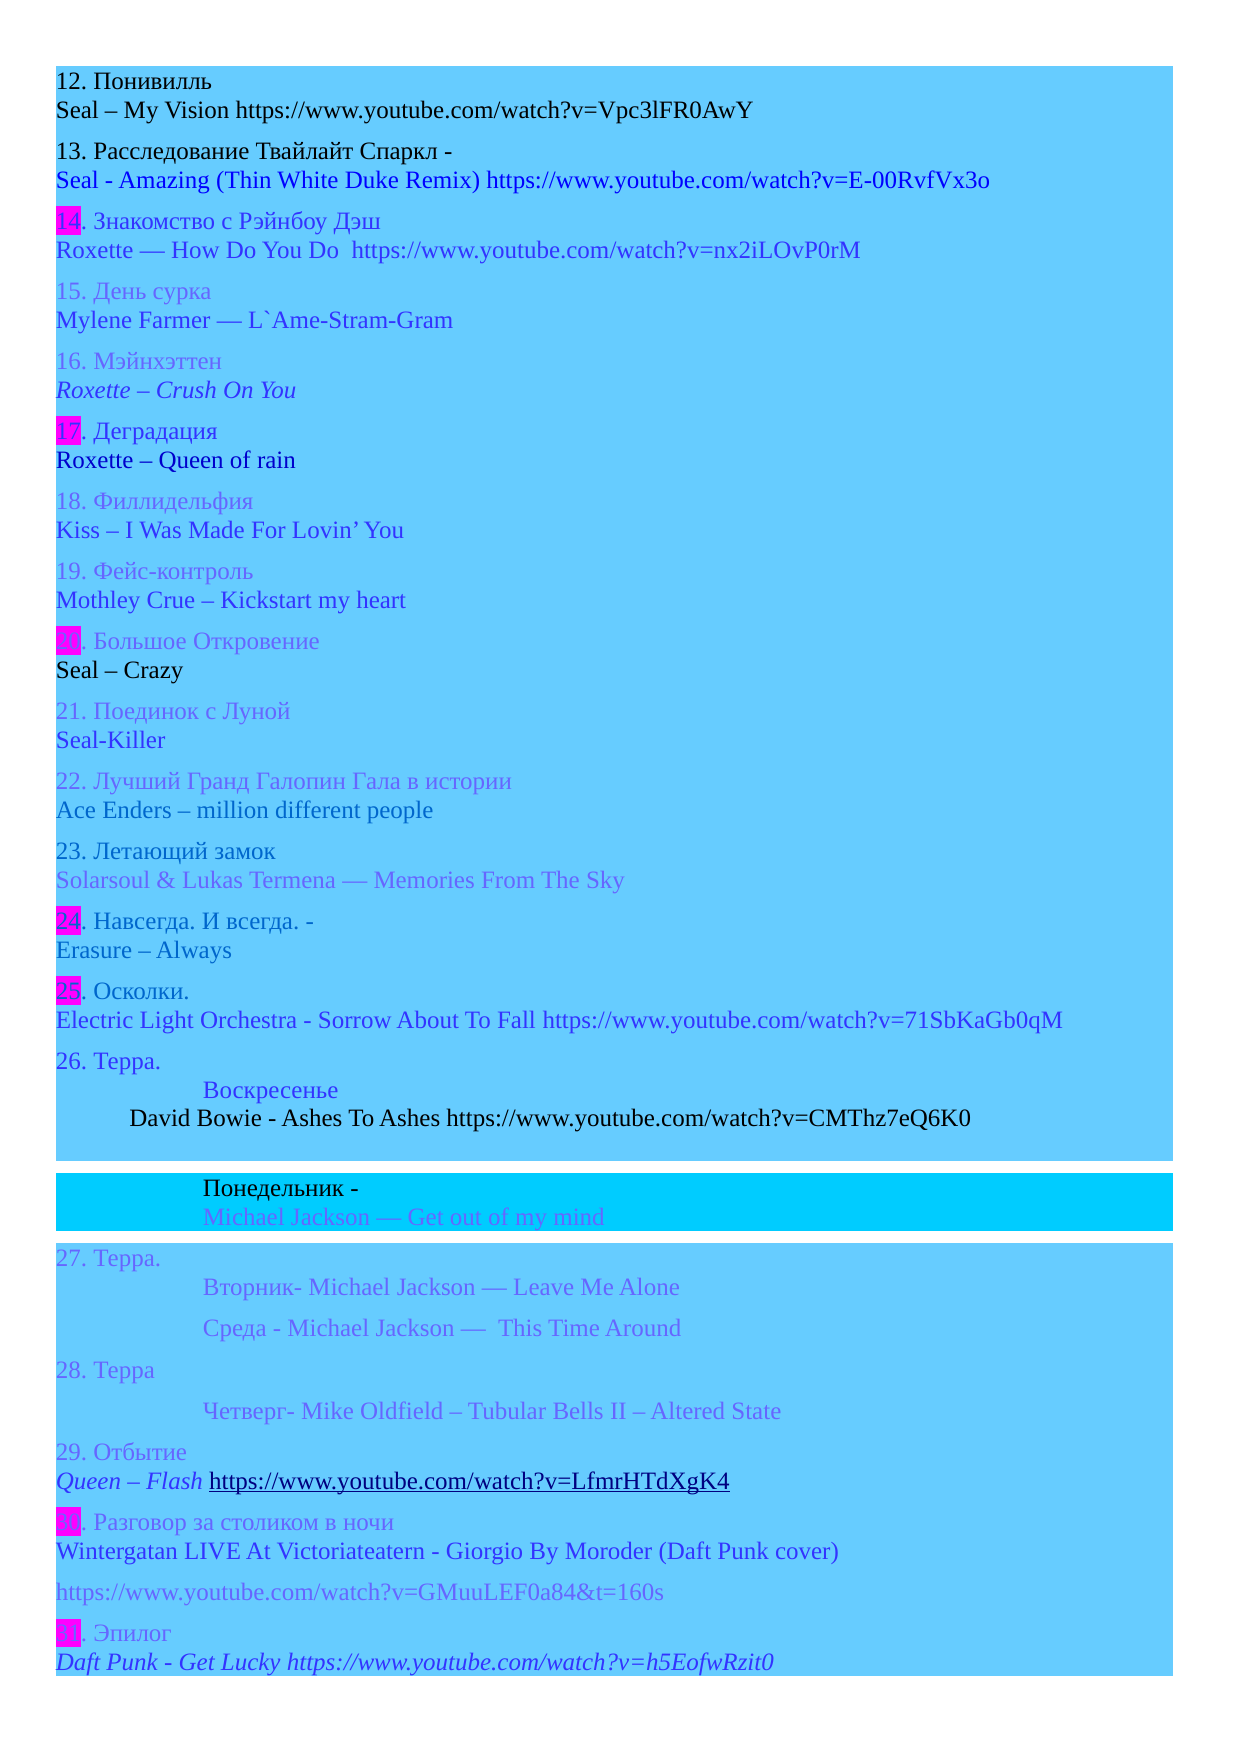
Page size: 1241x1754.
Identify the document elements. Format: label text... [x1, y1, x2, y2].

text 20. Большое Откровение Seal – Crazy [56, 626, 1173, 683]
text 15. День сурка Mylene Farmer — L`Ame-Stram-Gram [56, 276, 1173, 333]
text 26. Терра. Воскресенье David Bowie - Ashes To Ashes https://www.youtube.com/watch?v=CMThz7eQ6K0 [56, 1046, 1173, 1161]
text 14. Знакомство с Рэйнбоу Дэш Roxette — How Do You Do https://www.youtube.com/watch?v=nx2iLOvP0rM [56, 206, 1173, 263]
text 27. Терра. Вторник- Michael Jackson — Leave Me Alone [56, 1243, 1173, 1301]
text Среда - Michael Jackson — This Time Around [56, 1313, 1173, 1342]
text Четверг- Mike Oldfield – Tubular Bells II – Altered State [56, 1396, 1173, 1425]
text 29. Отбытие Queen – Flash https://www.youtube.com/watch?v=LfmrHTdXgK4 [56, 1437, 1173, 1495]
text 21. Поединок с Луной Seal-Killer [56, 696, 1173, 753]
text Понедельник - Michael Jackson — Get out of my mind [56, 1173, 1173, 1231]
text 13. Расследование Твайлайт Спаркл - Seal - Amazing (Thin White Duke Remix) https://www.youtube.com/watch?v=E-00RvfVx3o [56, 136, 1173, 193]
text 25. Осколки. Electric Light Orchestra - Sorrow About To Fall https://www.youtube.com/watch?v=71SbKaGb0qM [56, 976, 1173, 1033]
text 28. Терра [56, 1355, 1173, 1383]
text 17. Деградация Roxette – Queen of rain [56, 416, 1173, 473]
text 31. Эпилог Daft Punk - Get Lucky https://www.youtube.com/watch?v=h5EofwRzit0 [56, 1618, 1173, 1676]
text 12. Понивилль Seal – My Vision https://www.youtube.com/watch?v=Vpc3lFR0AwY [56, 66, 1173, 123]
text 22. Лучший Гранд Галопин Гала в истории Ace Enders – million different people [56, 766, 1173, 823]
text 23. Летающий замок Solarsoul & Lukas Termena — Memories From The Sky [56, 836, 1173, 893]
text 18. Филлидельфия Kiss – I Was Made For Lovin’ You [56, 486, 1173, 543]
text 24. Навсегда. И всегда. - Erasure – Always [56, 906, 1173, 963]
text 30. Разговор за столиком в ночи Wintergatan LIVE At Victoriateatern - Giorgio By Moroder (Daft Punk cover) [56, 1507, 1173, 1565]
text https://www.youtube.com/watch?v=GMuuLEF0a84&t=160s [56, 1577, 1173, 1606]
text 16. Мэйнхэттен Roxette – Crush On You [56, 346, 1173, 403]
text 19. Фейс-контроль Mothley Crue – Kickstart my heart [56, 556, 1173, 613]
